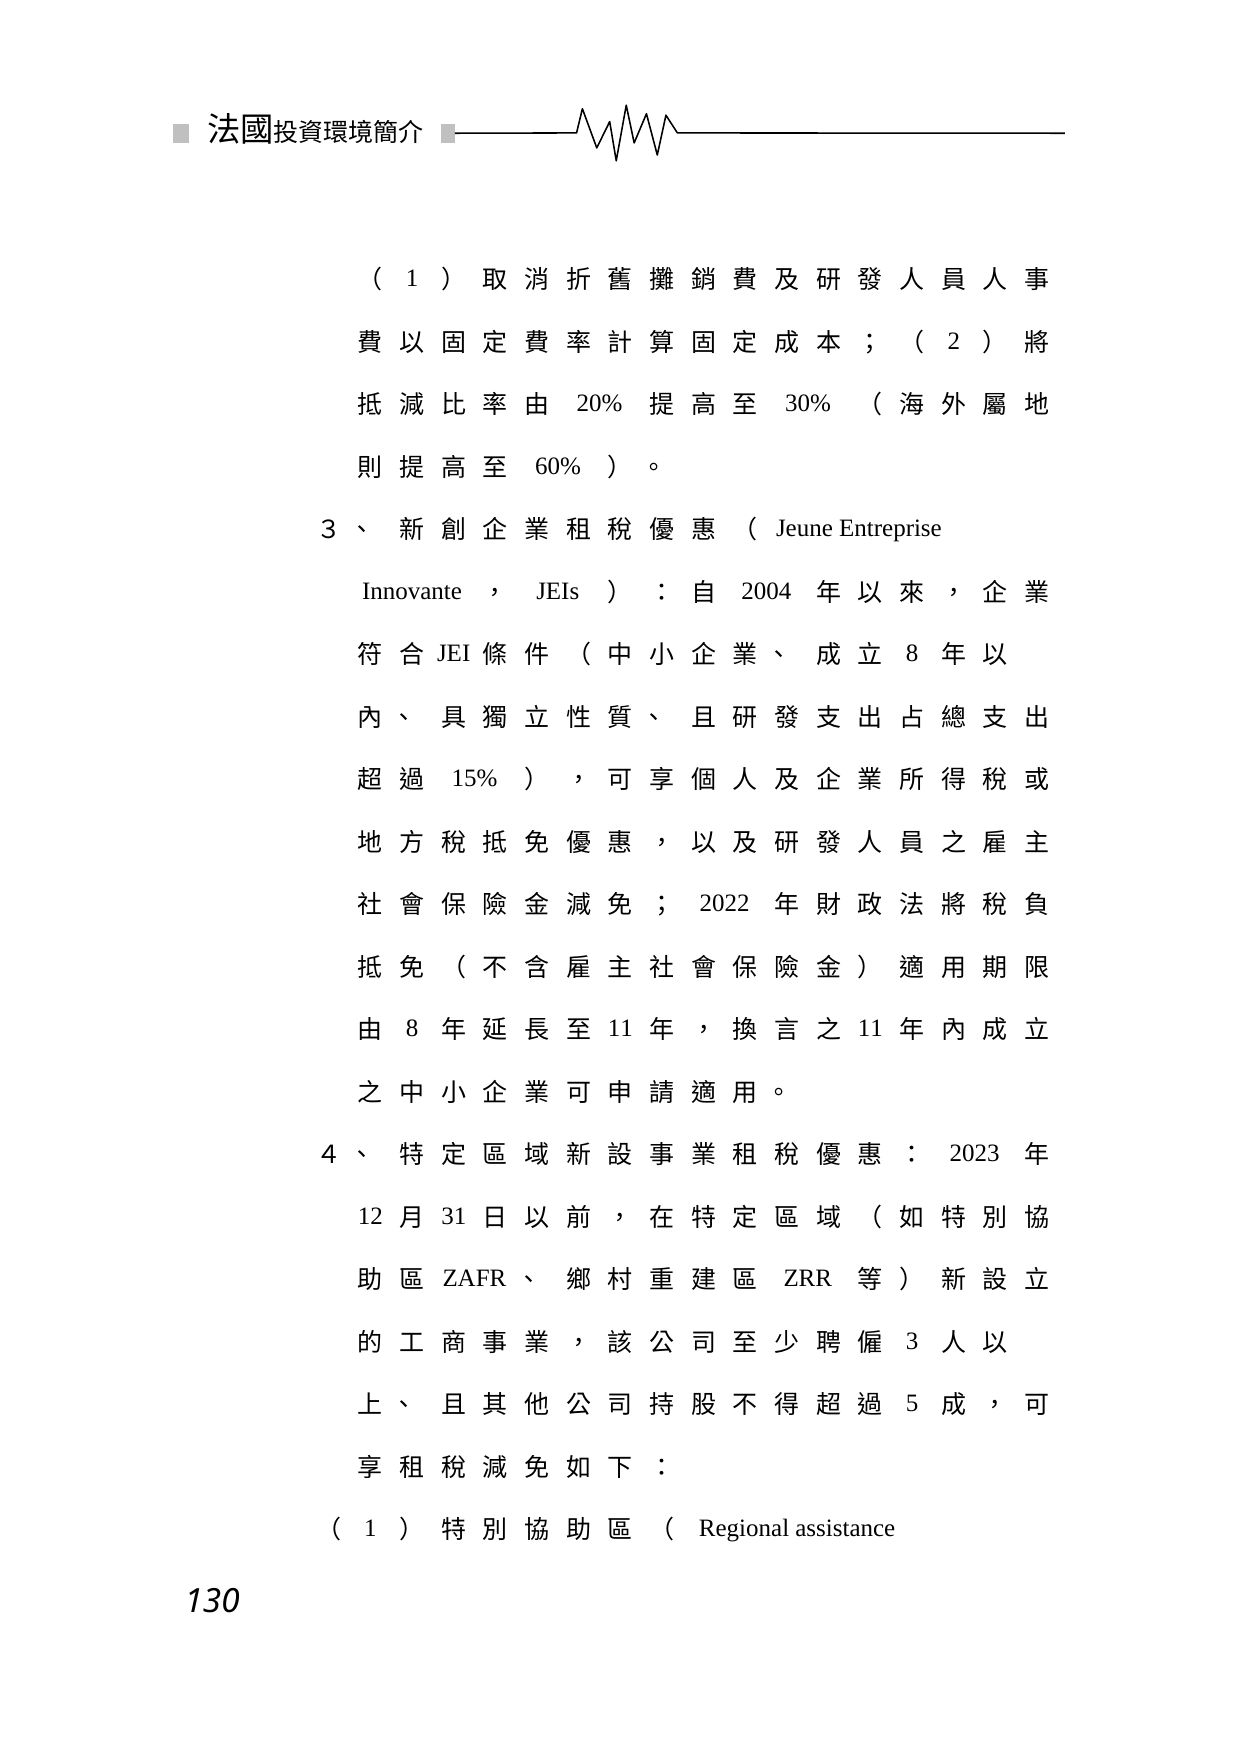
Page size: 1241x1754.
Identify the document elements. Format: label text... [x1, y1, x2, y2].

text ４、特定區域新設事業租稅優惠：2023年12月31日以前，在特定區域（如特別協助區ZAFR、鄉村重建區ZRR等）新設立的工商事業，該公司至少聘僱3人以上、且其他公司持股不得超過5成，可享租稅減免如下： [281, 1111, 1058, 1486]
text （1）特別協助區（Regional assistance [306, 1486, 1058, 1549]
text （1）取消折舊攤銷費及研發人員人事費以固定費率計算固定成本；（2）將抵減比率由20%提高至30%（海外屬地則提高至60%）。 [281, 236, 1058, 486]
text ３、新創企業租稅優惠（Jeune Entreprise Innovante，JEIs）：自2004年以來，企業符合JEI條件（中小企業、成立8年以內、具獨立性質、且研發支出占總支出超過15%），可享個人及企業所得稅或地方稅抵免優惠，以及研發人員之雇主社會保險金減免；2022年財政法將稅負抵免（不含雇主社會保險金）適用期限由8年延長至11年，換言之11年內成立之中小企業可申請適用。 [281, 486, 1058, 1111]
